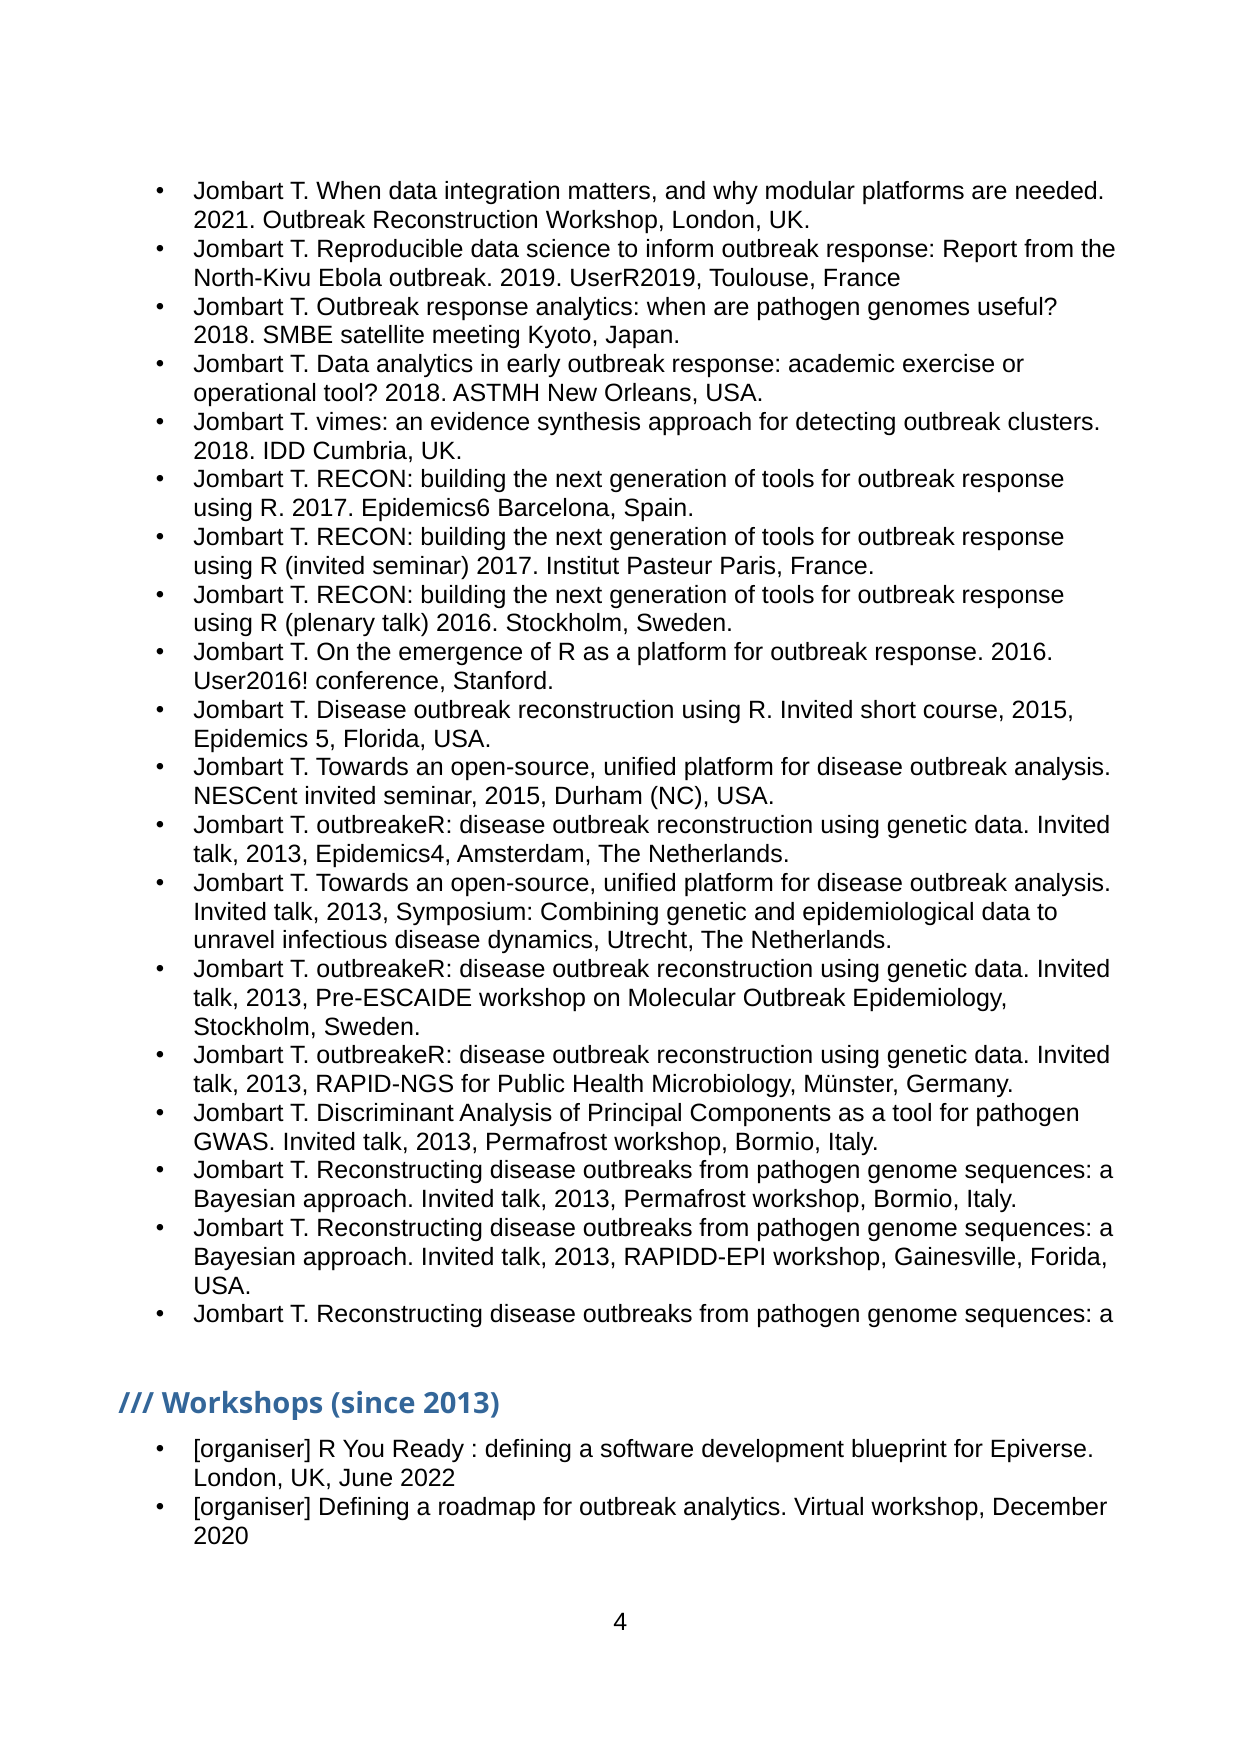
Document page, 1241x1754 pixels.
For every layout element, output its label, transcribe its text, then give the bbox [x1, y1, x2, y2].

list Jombart T. On the emergence of R as a platform for outbreak response. 2016. User2016! conference, Stanford. [156, 637, 1122, 695]
list Jombart T. Outbreak response analytics: when are pathogen genomes useful? 2018. SMBE satellite meeting Kyoto, Japan. [156, 292, 1122, 349]
list Jombart T. Towards an open-source, unified platform for disease outbreak analysis. NESCent invited seminar, 2015, Durham (NC), USA. [156, 752, 1122, 810]
list Jombart T. Reconstructing disease outbreaks from pathogen genome sequences: a Bayesian approach. Invited talk, 2013, RAPIDD-EPI workshop, Gainesville, Forida, USA. [156, 1213, 1122, 1299]
list Jombart T. Reconstructing disease outbreaks from pathogen genome sequences: a Bayesian approach. Invited talk, 2013, Permafrost workshop, Bormio, Italy. [156, 1156, 1122, 1213]
list Jombart T. outbreakeR: disease outbreak reconstruction using genetic data. Invited talk, 2013, Epidemics4, Amsterdam, The Netherlands. [156, 810, 1122, 868]
list Jombart T. RECON: building the next generation of tools for outbreak response using R (plenary talk) 2016. Stockholm, Sweden. [156, 579, 1122, 637]
list Jombart T. outbreakeR: disease outbreak reconstruction using genetic data. Invited talk, 2013, Pre-ESCAIDE workshop on Molecular Outbreak Epidemiology, Stockholm, Sweden. [156, 954, 1122, 1040]
subtitle /// Workshops (since 2013) [118, 1382, 1122, 1422]
list Jombart T. Reconstructing disease outbreaks from pathogen genome sequences: a [156, 1299, 1122, 1328]
list Jombart T. Disease outbreak reconstruction using R. Invited short course, 2015, Epidemics 5, Florida, USA. [156, 695, 1122, 752]
list Jombart T. Data analytics in early outbreak response: academic exercise or operational tool? 2018. ASTMH New Orleans, USA. [156, 349, 1122, 407]
list [organiser] Defining a roadmap for outbreak analytics. Virtual workshop, December 2020 [156, 1492, 1122, 1549]
list Jombart T. Reproducible data science to inform outbreak response: Report from the North-Kivu Ebola outbreak. 2019. UserR2019, Toulouse, France [156, 234, 1122, 292]
list Jombart T. outbreakeR: disease outbreak reconstruction using genetic data. Invited talk, 2013, RAPID-NGS for Public Health Microbiology, Münster, Germany. [156, 1040, 1122, 1098]
list Jombart T. When data integration matters, and why modular platforms are needed. 2021. Outbreak Reconstruction Workshop, London, UK. [156, 176, 1122, 234]
list Jombart T. vimes: an evidence synthesis approach for detecting outbreak clusters. 2018. IDD Cumbria, UK. [156, 407, 1122, 464]
list Jombart T. RECON: building the next generation of tools for outbreak response using R. 2017. Epidemics6 Barcelona, Spain. [156, 464, 1122, 522]
list Jombart T. Towards an open-source, unified platform for disease outbreak analysis. Invited talk, 2013, Symposium: Combining genetic and epidemiological data to unravel infectious disease dynamics, Utrecht, The Netherlands. [156, 868, 1122, 954]
list Jombart T. RECON: building the next generation of tools for outbreak response using R (invited seminar) 2017. Institut Pasteur Paris, France. [156, 522, 1122, 579]
list Jombart T. Discriminant Analysis of Principal Components as a tool for pathogen GWAS. Invited talk, 2013, Permafrost workshop, Bormio, Italy. [156, 1098, 1122, 1156]
list [organiser] R You Ready : defining a software development blueprint for Epiverse. London, UK, June 2022 [156, 1434, 1122, 1492]
